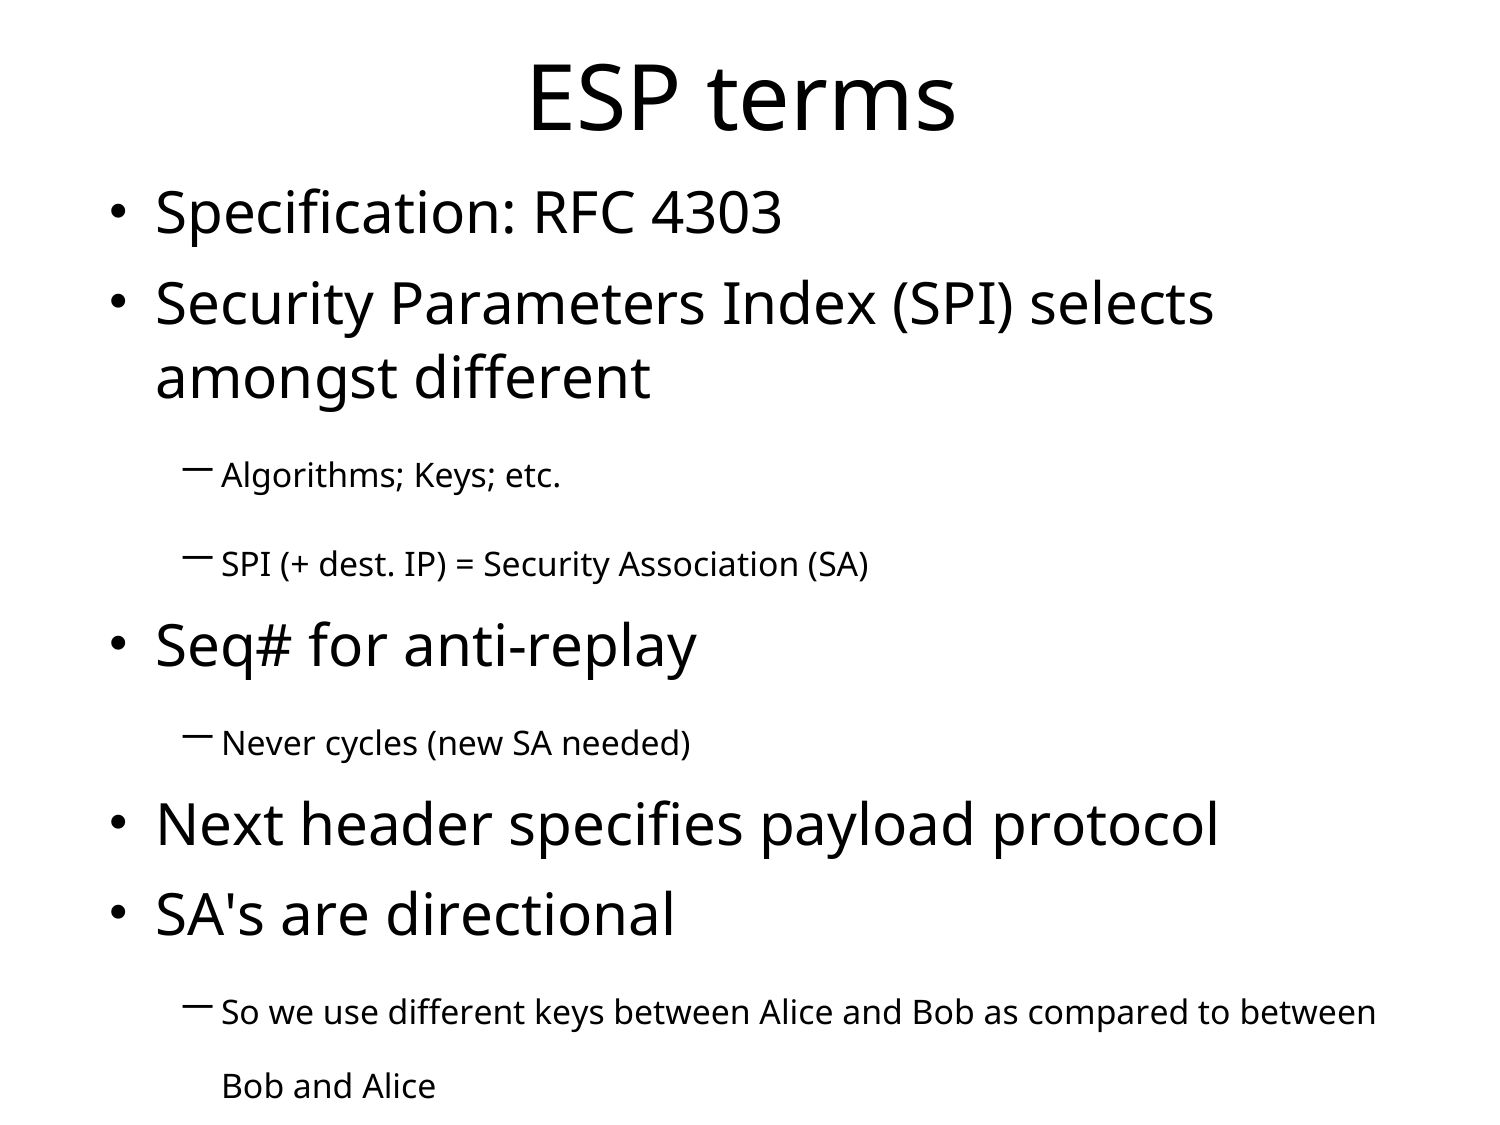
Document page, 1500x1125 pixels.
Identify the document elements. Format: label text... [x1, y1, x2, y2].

text_box Specification: RFC 4303 Security Parameters Index (SPI) selects amongst different Algorithms; Keys; etc. SPI (+ dest. IP) = Security Association (SA) Seq# for anti-replay Never cycles (new SA needed) Next header specifies payload protocol SA's are directional So we use different keys between Alice and Bob as compared to between Bob and Alice [108, 174, 1384, 1087]
text_box ESP terms [104, 0, 1380, 188]
